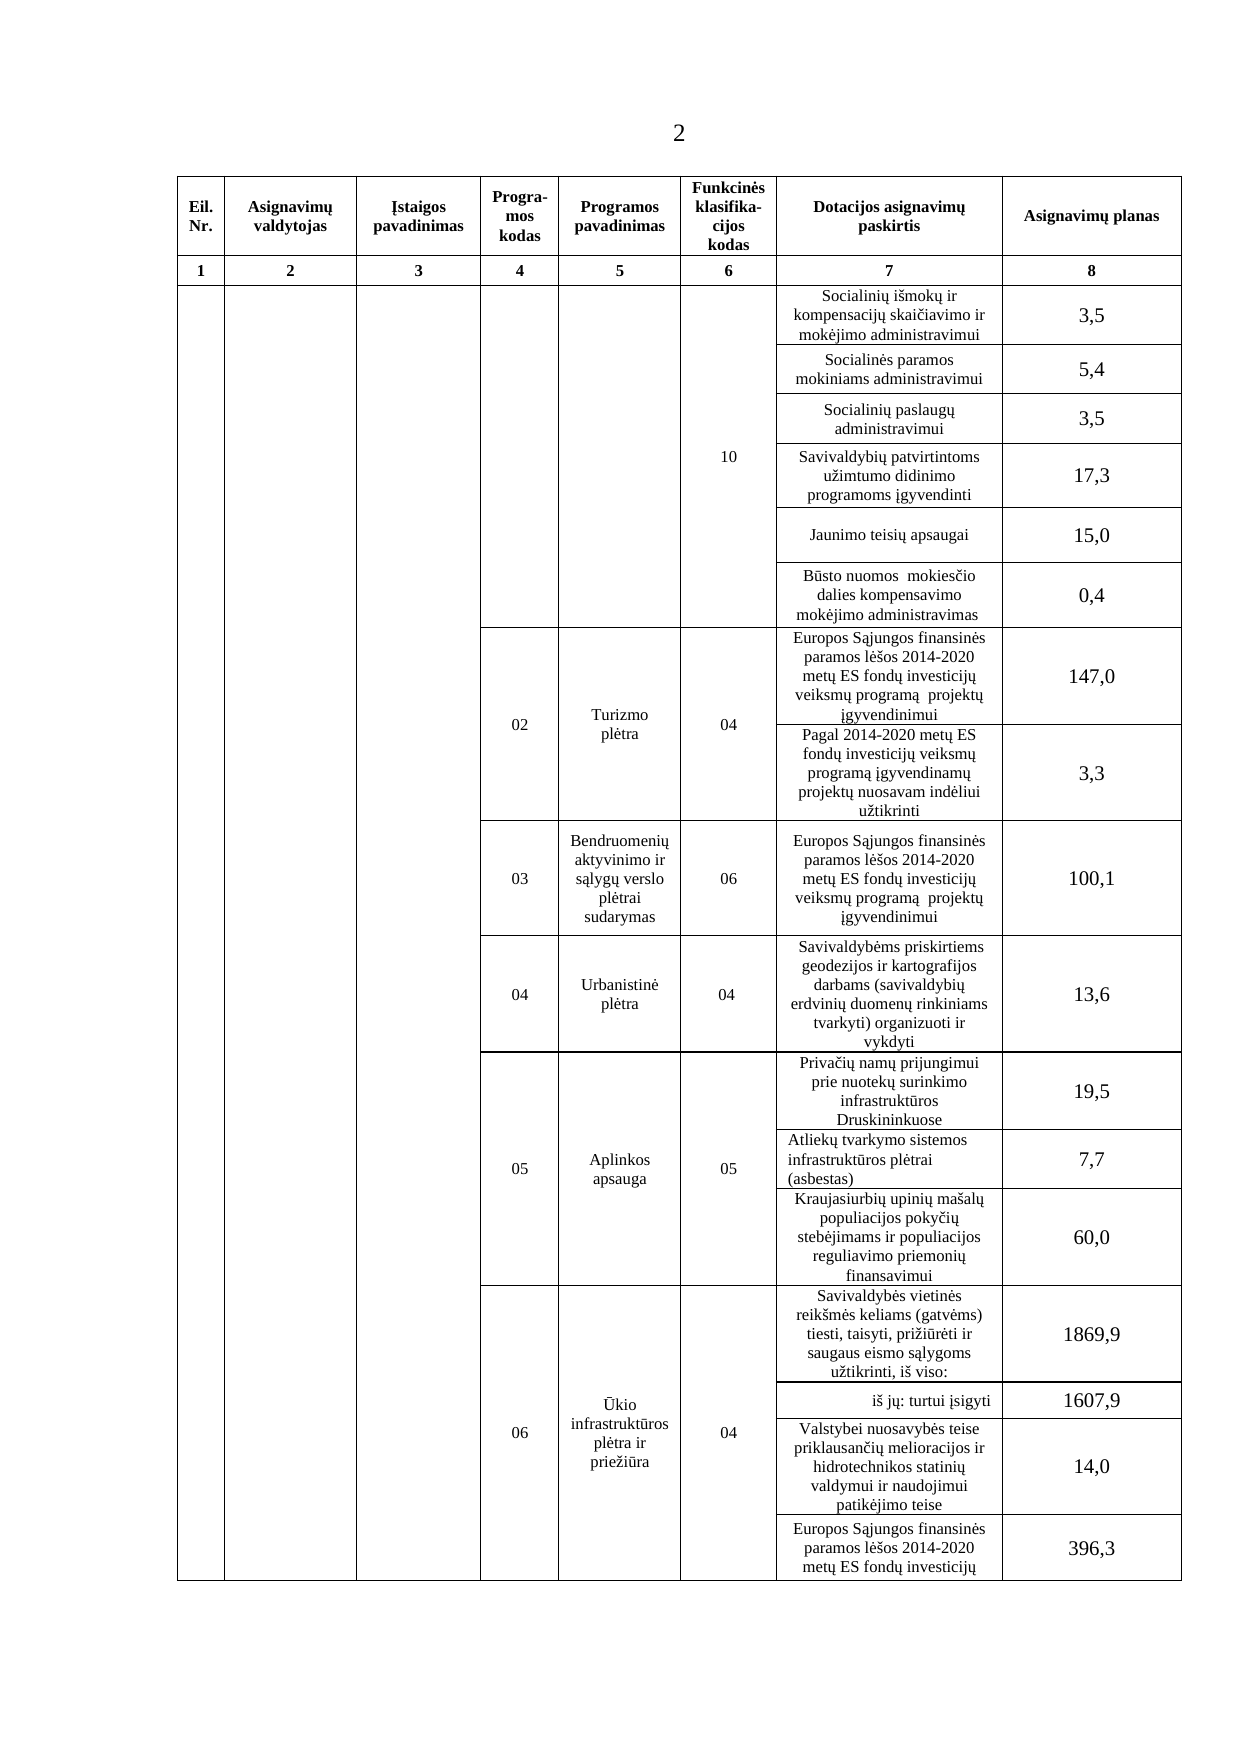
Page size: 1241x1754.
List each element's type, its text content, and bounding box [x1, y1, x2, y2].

table_cell 8 [1003, 256, 1181, 285]
table_cell Socialinių išmokų ir kompensacijų skaičiavimo ir mokėjimo administravimui [777, 286, 1002, 343]
table_cell 396,3 [1003, 1515, 1181, 1580]
table_cell Europos Sąjungos finansinės paramos lėšos 2014-2020 metų ES fondų investicijų veiksmų programą projektų įgyvendinimui [777, 821, 1002, 935]
table_cell 7,7 [1003, 1130, 1181, 1188]
table_cell 19,5 [1003, 1053, 1181, 1129]
table_cell 7 [777, 256, 1002, 285]
table_cell 10 [681, 286, 776, 627]
table_cell Jaunimo teisių apsaugai [777, 508, 1002, 562]
table_header Progra-mos kodas [481, 177, 558, 255]
table_cell 04 [681, 1286, 776, 1580]
table_cell 05 [481, 1053, 558, 1284]
table_header Funkcinės klasifika-cijos kodas [681, 177, 776, 255]
table_cell [559, 286, 680, 627]
table_header Asignavimų valdytojas [225, 177, 356, 255]
table_cell Europos Sąjungos finansinės paramos lėšos 2014-2020 metų ES fondų investicijų veiksmų programą projektų įgyvendinimui [777, 628, 1002, 723]
table_cell 04 [481, 936, 558, 1051]
table_cell [178, 286, 224, 1580]
table_cell 02 [481, 628, 558, 820]
table_cell [357, 286, 480, 1580]
table_header Asignavimų planas [1003, 177, 1181, 255]
table_cell 14,0 [1003, 1419, 1181, 1514]
table_cell [481, 286, 558, 627]
table_cell Savivaldybių patvirtintoms užimtumo didinimo programoms įgyvendinti [777, 444, 1002, 507]
table_header Programos pavadinimas [559, 177, 680, 255]
table_cell Turizmo plėtra [559, 628, 680, 820]
table_cell Savivaldybėms priskirtiems geodezijos ir kartografijos darbams (savivaldybių erdvinių duomenų rinkiniams tvarkyti) organizuoti ir vykdyti [777, 936, 1002, 1051]
table_cell Urbanistinė plėtra [559, 936, 680, 1051]
table_cell Socialinės paramos mokiniams administravimui [777, 345, 1002, 393]
table_cell 1607,9 [1003, 1383, 1181, 1417]
table_cell 2 [225, 256, 356, 285]
table_cell 3,5 [1003, 394, 1181, 443]
table_cell Kraujasiurbių upinių mašalų populiacijos pokyčių stebėjimams ir populiacijos reguliavimo priemonių finansavimui [777, 1189, 1002, 1284]
table_cell [225, 286, 356, 1580]
table_cell 147,0 [1003, 628, 1181, 723]
table_header Dotacijos asignavimų paskirtis [777, 177, 1002, 255]
table_cell Atliekų tvarkymo sistemos infrastruktūros plėtrai (asbestas) [777, 1130, 1002, 1188]
table_cell 06 [681, 821, 776, 935]
table_cell 4 [481, 256, 558, 285]
table_cell 60,0 [1003, 1189, 1181, 1284]
table_cell Savivaldybės vietinės reikšmės keliams (gatvėms) tiesti, taisyti, prižiūrėti ir saugaus eismo sąlygoms užtikrinti, iš viso: [777, 1286, 1002, 1381]
table_cell Ūkio infrastruktūros plėtra ir priežiūra [559, 1286, 680, 1580]
table_cell 06 [481, 1286, 558, 1580]
table_cell 3,3 [1003, 725, 1181, 820]
table_cell iš jų: turtui įsigyti [777, 1383, 1002, 1417]
table_cell 13,6 [1003, 936, 1181, 1051]
table_cell 15,0 [1003, 508, 1181, 562]
table_cell 04 [681, 628, 776, 820]
table_cell 17,3 [1003, 444, 1181, 507]
table_cell Socialinių paslaugų administravimui [777, 394, 1002, 443]
table_cell 5,4 [1003, 345, 1181, 393]
table_cell 04 [681, 936, 776, 1051]
table_cell Bendruomenių aktyvinimo ir sąlygų verslo plėtrai sudarymas [559, 821, 680, 935]
table_cell Aplinkos apsauga [559, 1053, 680, 1284]
table_cell 1869,9 [1003, 1286, 1181, 1381]
table_cell 100,1 [1003, 821, 1181, 935]
table_cell 6 [681, 256, 776, 285]
table_cell 3 [357, 256, 480, 285]
table_cell Valstybei nuosavybės teise priklausančių melioracijos ir hidrotechnikos statinių valdymui ir naudojimui patikėjimo teise [777, 1419, 1002, 1514]
table_cell Pagal 2014-2020 metų ES fondų investicijų veiksmų programą įgyvendinamų projektų nuosavam indėliui užtikrinti [777, 725, 1002, 820]
table_cell Būsto nuomos mokiesčio dalies kompensavimo mokėjimo administravimas [777, 563, 1002, 627]
table_cell 05 [681, 1053, 776, 1284]
table_cell Privačių namų prijungimui prie nuotekų surinkimo infrastruktūros Druskininkuose [777, 1053, 1002, 1129]
table_cell 5 [559, 256, 680, 285]
table_cell Europos Sąjungos finansinės paramos lėšos 2014-2020 metų ES fondų investicijų [777, 1515, 1002, 1580]
table_cell 1 [178, 256, 224, 285]
table_cell 0,4 [1003, 563, 1181, 627]
table_cell 03 [481, 821, 558, 935]
table_cell 3,5 [1003, 286, 1181, 343]
table_header Įstaigos pavadinimas [357, 177, 480, 255]
table_header Eil. Nr. [178, 177, 224, 255]
